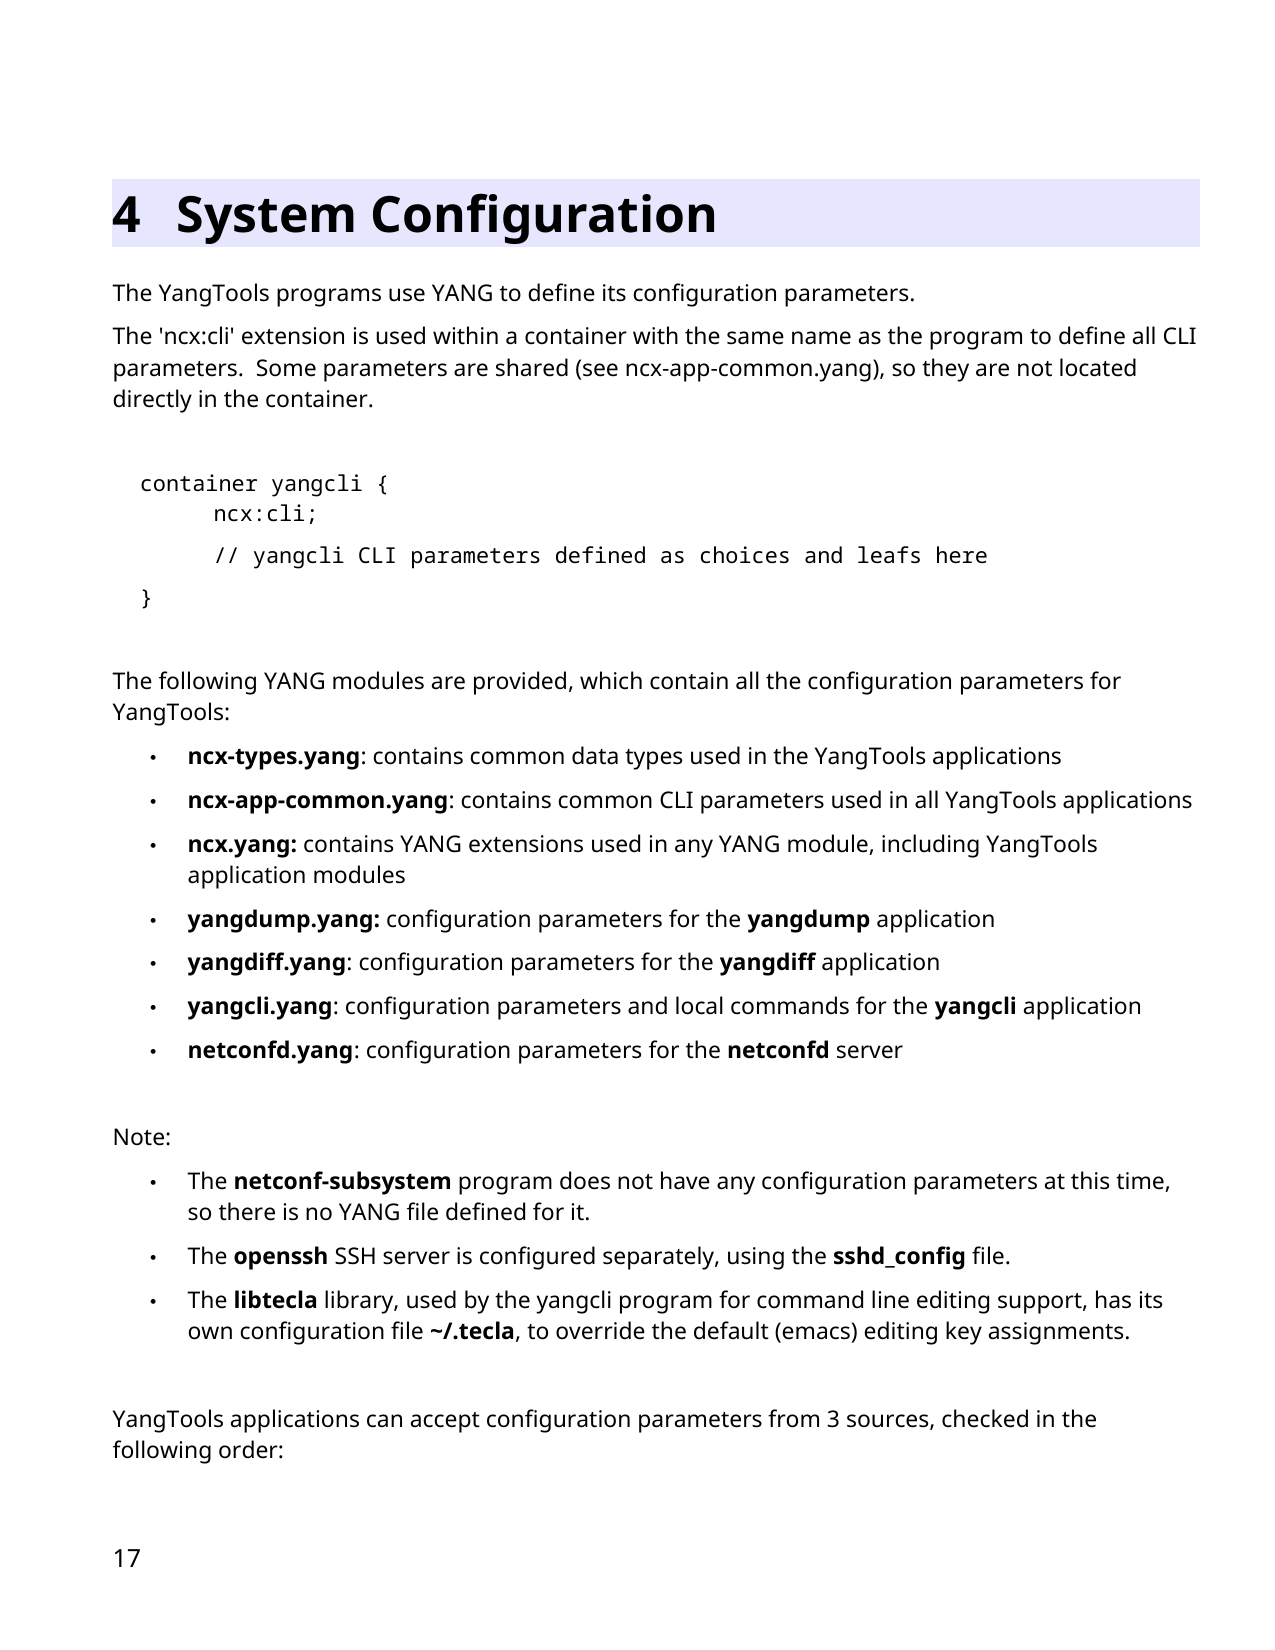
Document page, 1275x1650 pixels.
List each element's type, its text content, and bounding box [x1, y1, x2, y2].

text The 'ncx:cli' extension is used within a container with the same name as the program to define all CLI parameters. Some parameters are shared (see ncx-app-common.yang), so they are not located directly in the container. [112, 320, 1200, 414]
list netconfd.yang: configuration parameters for the netconfd server [150, 1034, 1200, 1065]
text } [139, 582, 1200, 611]
list yangcli.yang: configuration parameters and local commands for the yangcli application [150, 990, 1200, 1021]
text Note: [112, 1121, 1200, 1153]
text The YangTools programs use YANG to define its configuration parameters. [112, 276, 1200, 308]
list The openssh SSH server is configured separately, using the sshd_config file. [150, 1240, 1200, 1271]
list ncx-app-common.yang: contains common CLI parameters used in all YangTools applications [150, 784, 1200, 815]
text The following YANG modules are provided, which contain all the configuration parameters for YangTools: [112, 665, 1200, 728]
list ncx-types.yang: contains common data types used in the YangTools applications [150, 740, 1200, 771]
list The netconf-subsystem program does not have any configuration parameters at this time, so there is no YANG file defined for it. [150, 1165, 1200, 1228]
list ncx.yang: contains YANG extensions used in any YANG module, including YangTools application modules [150, 828, 1200, 890]
text // yangcli CLI parameters defined as choices and leafs here [139, 540, 1200, 569]
subtitle System Configuration [112, 179, 1200, 247]
list yangdiff.yang: configuration parameters for the yangdiff application [150, 946, 1200, 978]
text container yangcli { ncx:cli; [139, 468, 1200, 528]
list The libtecla library, used by the yangcli program for command line editing support, has its own configuration file ~/.tecla, to override the default (emacs) editing key assignments. [150, 1284, 1200, 1346]
text YangTools applications can accept configuration parameters from 3 sources, checked in the following order: [112, 1403, 1200, 1465]
list yangdump.yang: configuration parameters for the yangdump application [150, 903, 1200, 934]
